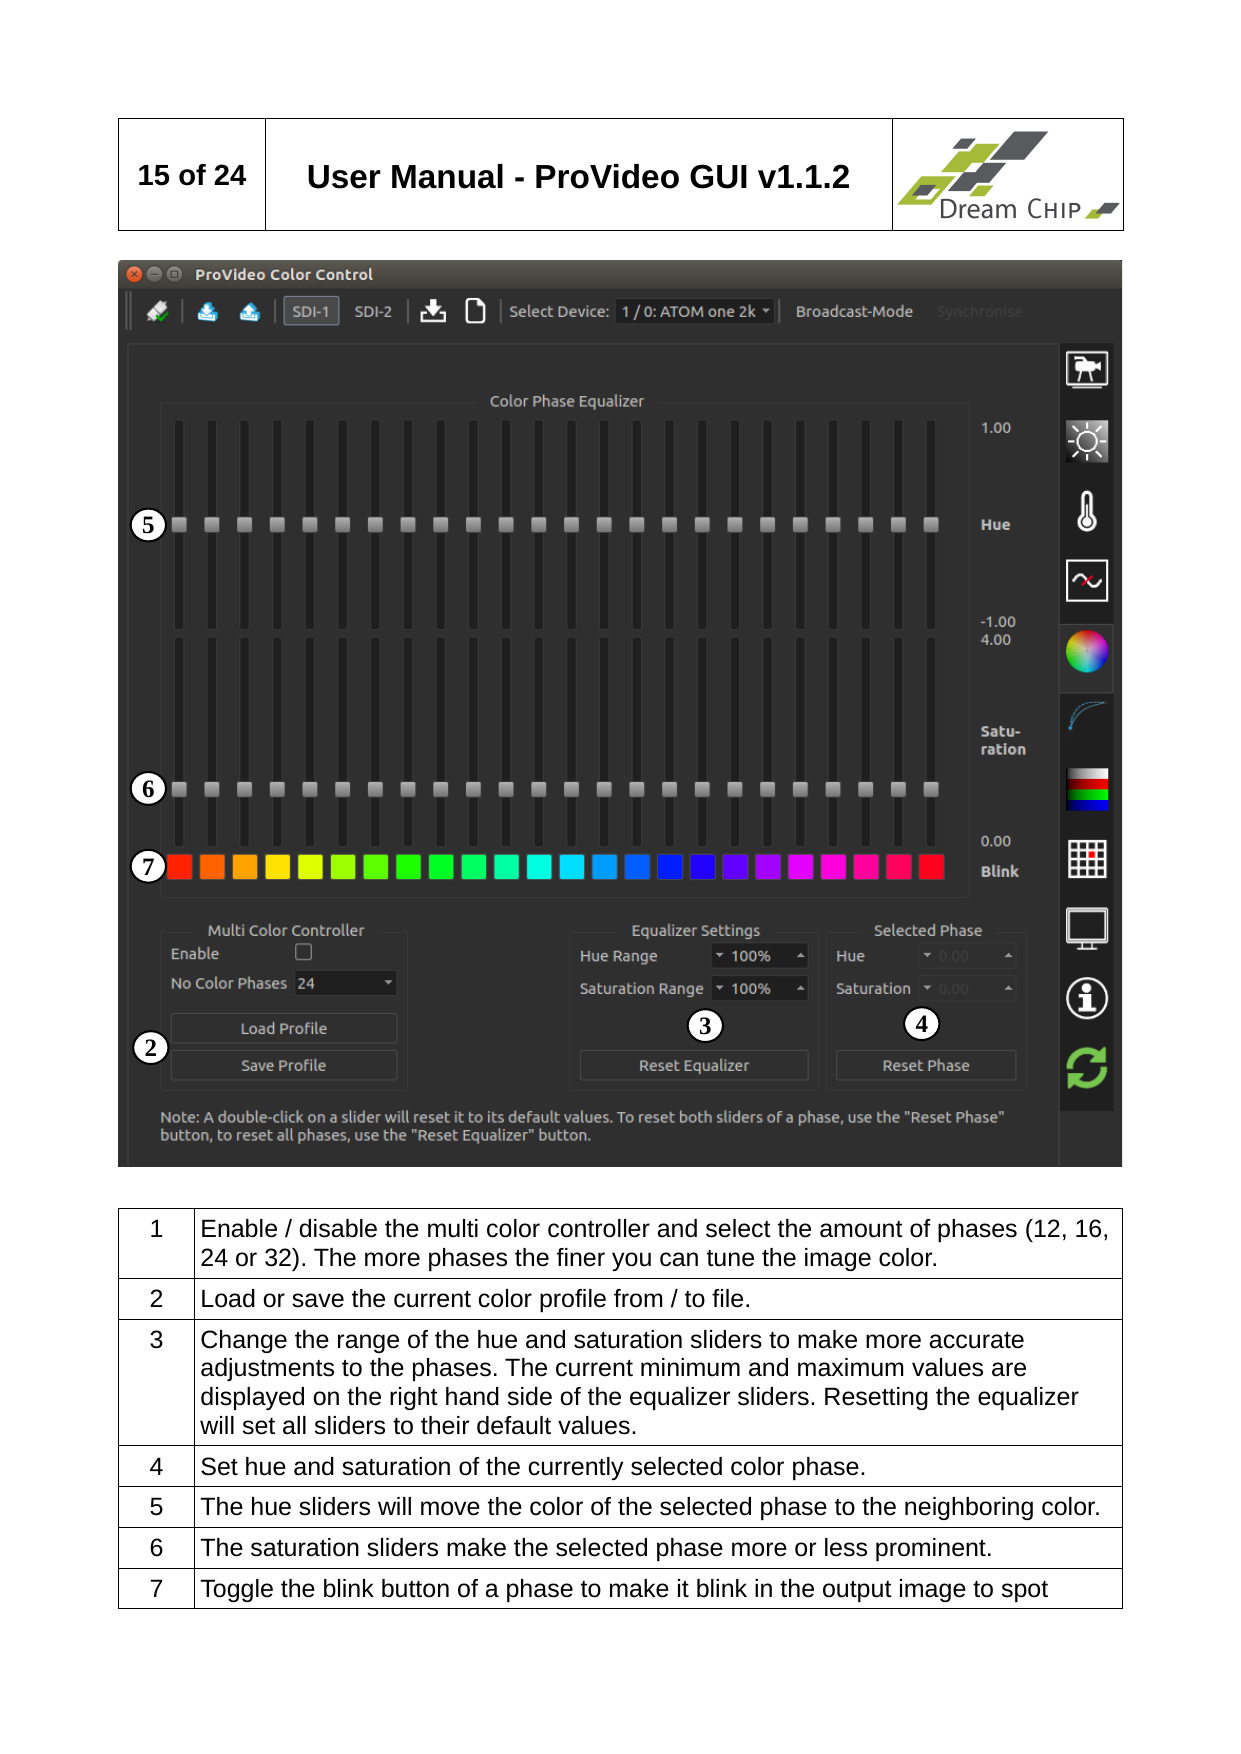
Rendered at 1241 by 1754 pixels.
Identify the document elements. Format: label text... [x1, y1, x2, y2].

picture [897, 130, 1120, 220]
table_header 1 [119, 1209, 194, 1278]
table_cell 6 [119, 1528, 194, 1568]
table_cell Set hue and saturation of the currently selected color phase. [195, 1446, 1122, 1486]
table_cell Change the range of the hue and saturation sliders to make more accurate adjustments to the phases. The current minimum and maximum values are displayed on the right hand side of the equalizer sliders. Resetting the equalizer will set all sliders to their default values. [195, 1320, 1122, 1445]
table_cell 4 [119, 1446, 194, 1486]
table_cell 5 [119, 1487, 194, 1527]
table_cell Load or save the current color profile from / to file. [195, 1279, 1122, 1318]
table_cell 7 [119, 1569, 194, 1608]
table_cell 3 [119, 1320, 194, 1445]
table_cell 2 [119, 1279, 194, 1318]
table_cell The hue sliders will move the color of the selected phase to the neighboring color. [195, 1487, 1122, 1527]
picture [118, 260, 1123, 1167]
table_header Enable / disable the multi color controller and select the amount of phases (12, 16, 24 or 32). The more phases the finer you can tune the image color. [195, 1209, 1122, 1278]
table_cell The saturation sliders make the selected phase more or less prominent. [195, 1528, 1122, 1568]
table_cell Toggle the blink button of a phase to make it blink in the output image to spot [195, 1569, 1122, 1608]
